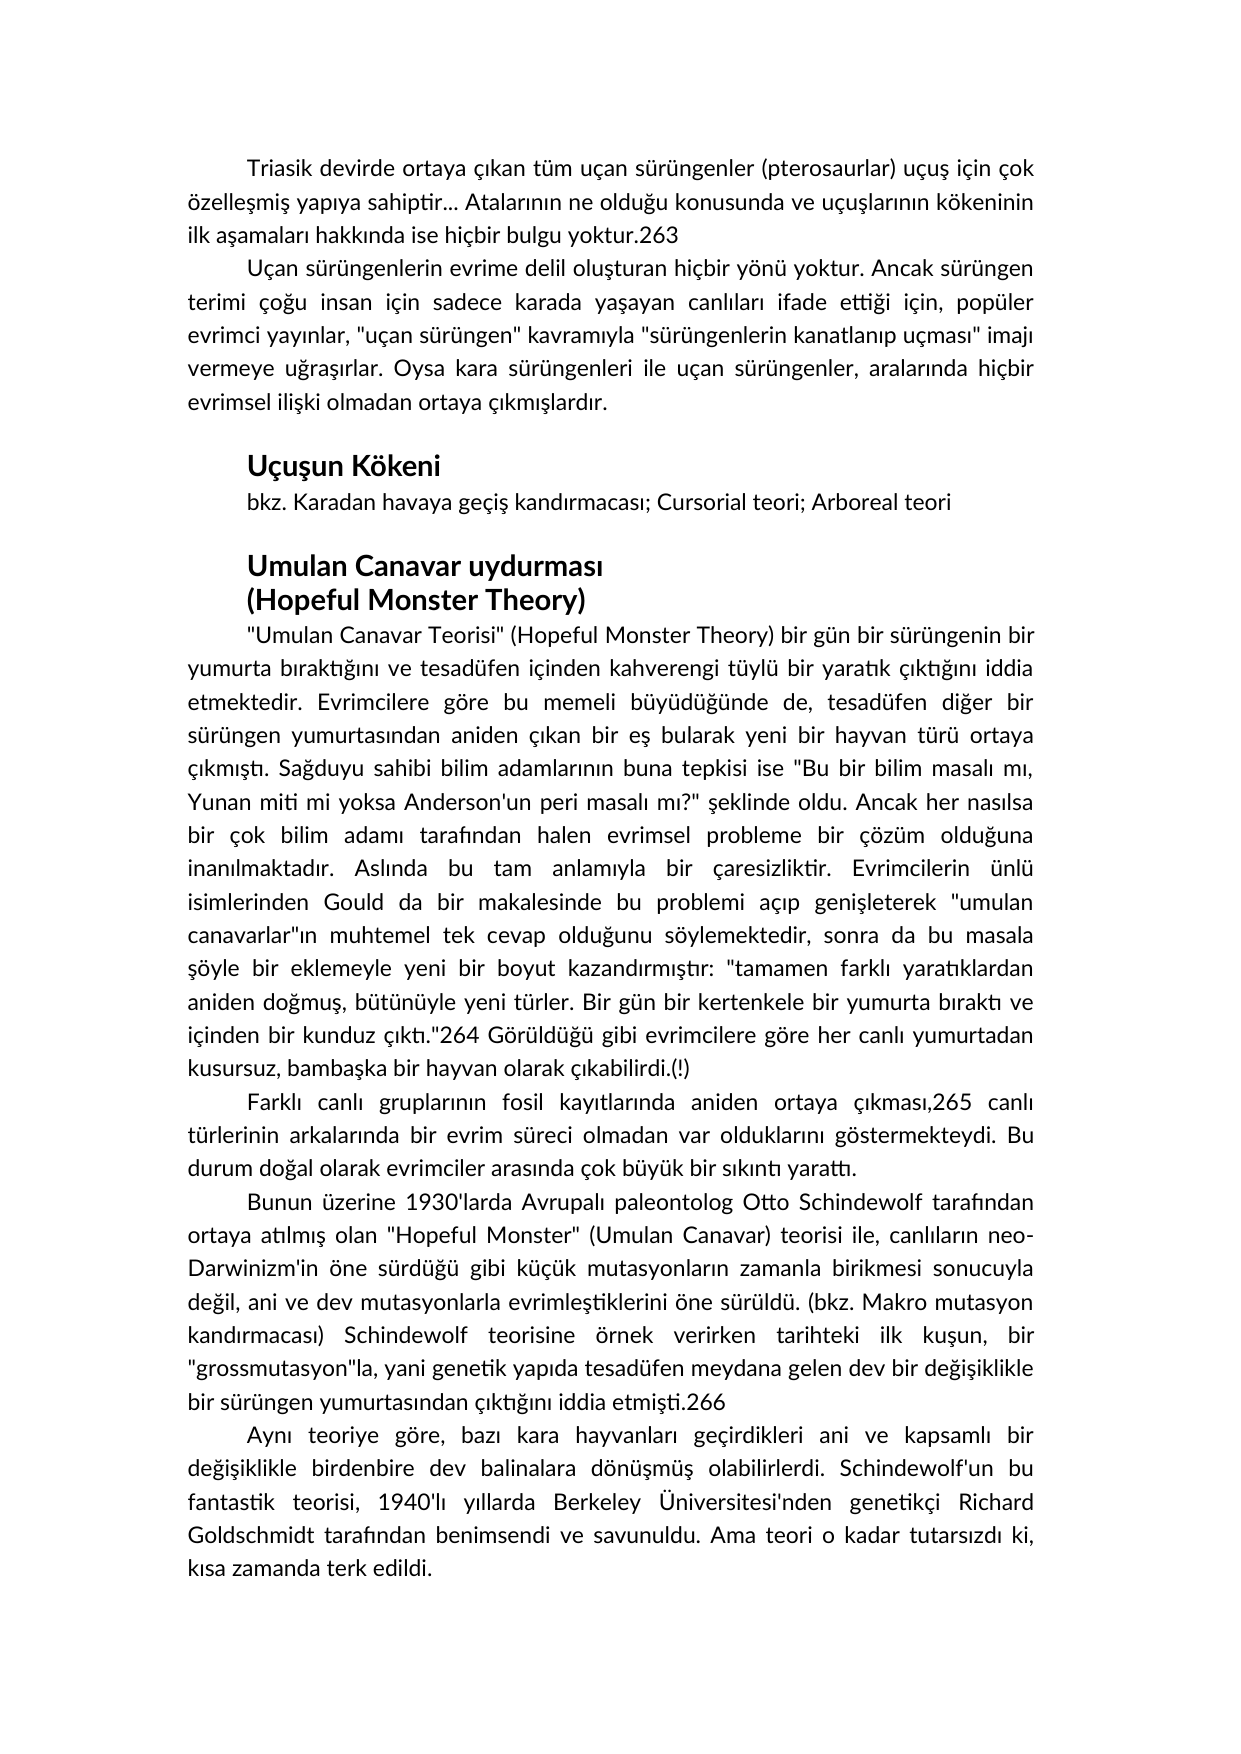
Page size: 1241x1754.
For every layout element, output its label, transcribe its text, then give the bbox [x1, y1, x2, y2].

text Umulan Canavar uydurması [187, 550, 1035, 583]
text Uçan sürüngenlerin evrime delil oluşturan hiçbir yönü yoktur. Ancak sürüngen terimi çoğu insan için sadece karada yaşayan canlıları ifade ettiği için, popüler evrimci yayınlar, "uçan sürüngen" kavramıyla "sürüngenlerin kanatlanıp uçması" imajı vermeye uğraşırlar. Oysa kara sürüngenleri ile uçan sürüngenler, aralarında hiçbir evrimsel ilişki olmadan ortaya çıkmışlardır. [187, 250, 1035, 417]
text "Umulan Canavar Teorisi" (Hopeful Monster Theory) bir gün bir sürüngenin bir yumurta bıraktığını ve tesadüfen içinden kahverengi tüylü bir yaratık çıktığını iddia etmektedir. Evrimcilere göre bu memeli büyüdüğünde de, tesadüfen diğer bir sürüngen yumurtasından aniden çıkan bir eş bularak yeni bir hayvan türü ortaya çıkmıştı. Sağduyu sahibi bilim adamlarının buna tepkisi ise "Bu bir bilim masalı mı, Yunan miti mi yoksa Anderson'un peri masalı mı?" şeklinde oldu. Ancak her nasılsa bir çok bilim adamı tarafından halen evrimsel probleme bir çözüm olduğuna inanılmaktadır. Aslında bu tam anlamıyla bir çaresizliktir. Evrimcilerin ünlü isimlerinden Gould da bir makalesinde bu problemi açıp genişleterek "umulan canavarlar"ın muhtemel tek cevap olduğunu söylemektedir, sonra da bu masala şöyle bir eklemeyle yeni bir boyut kazandırmıştır: "tamamen farklı yaratıklardan aniden doğmuş, bütünüyle yeni türler. Bir gün bir kertenkele bir yumurta bıraktı ve içinden bir kunduz çıktı."264 Görüldüğü gibi evrimcilere göre her canlı yumurtadan kusursuz, bambaşka bir hayvan olarak çıkabilirdi.(!) [187, 617, 1035, 1083]
text Aynı teoriye göre, bazı kara hayvanları geçirdikleri ani ve kapsamlı bir değişiklikle birdenbire dev balinalara dönüşmüş olabilirlerdi. Schindewolf'un bu fantastik teorisi, 1940'lı yıllarda Berkeley Üniversitesi'nden genetikçi Richard Goldschmidt tarafından benimsendi ve savunuldu. Ama teori o kadar tutarsızdı ki, kısa zamanda terk edildi. [187, 1417, 1035, 1583]
text bkz. Karadan havaya geçiş kandırmacası; Cursorial teori; Arboreal teori [187, 483, 1035, 517]
text Farklı canlı gruplarının fosil kayıtlarında aniden ortaya çıkması,265 canlı türlerinin arkalarında bir evrim süreci olmadan var olduklarını göstermekteydi. Bu durum doğal olarak evrimciler arasında çok büyük bir sıkıntı yarattı. [187, 1083, 1035, 1183]
text Bunun üzerine 1930'larda Avrupalı paleontolog Otto Schindewolf tarafından ortaya atılmış olan "Hopeful Monster" (Umulan Canavar) teorisi ile, canlıların neo-Darwinizm'in öne sürdüğü gibi küçük mutasyonların zamanla birikmesi sonucuyla değil, ani ve dev mutasyonlarla evrimleştiklerini öne sürüldü. (bkz. Makro mutasyon kandırmacası) Schindewolf teorisine örnek verirken tarihteki ilk kuşun, bir "grossmutasyon"la, yani genetik yapıda tesadüfen meydana gelen dev bir değişiklikle bir sürüngen yumurtasından çıktığını iddia etmişti.266 [187, 1183, 1035, 1417]
subtitle Uçuşun Kökeni [187, 450, 1035, 483]
text Triasik devirde ortaya çıkan tüm uçan sürüngenler (pterosaurlar) uçuş için çok özelleşmiş yapıya sahiptir... Atalarının ne olduğu konusunda ve uçuşlarının kökeninin ilk aşamaları hakkında ise hiçbir bulgu yoktur.263 [187, 150, 1035, 250]
text (Hopeful Monster Theory) [187, 583, 1035, 617]
